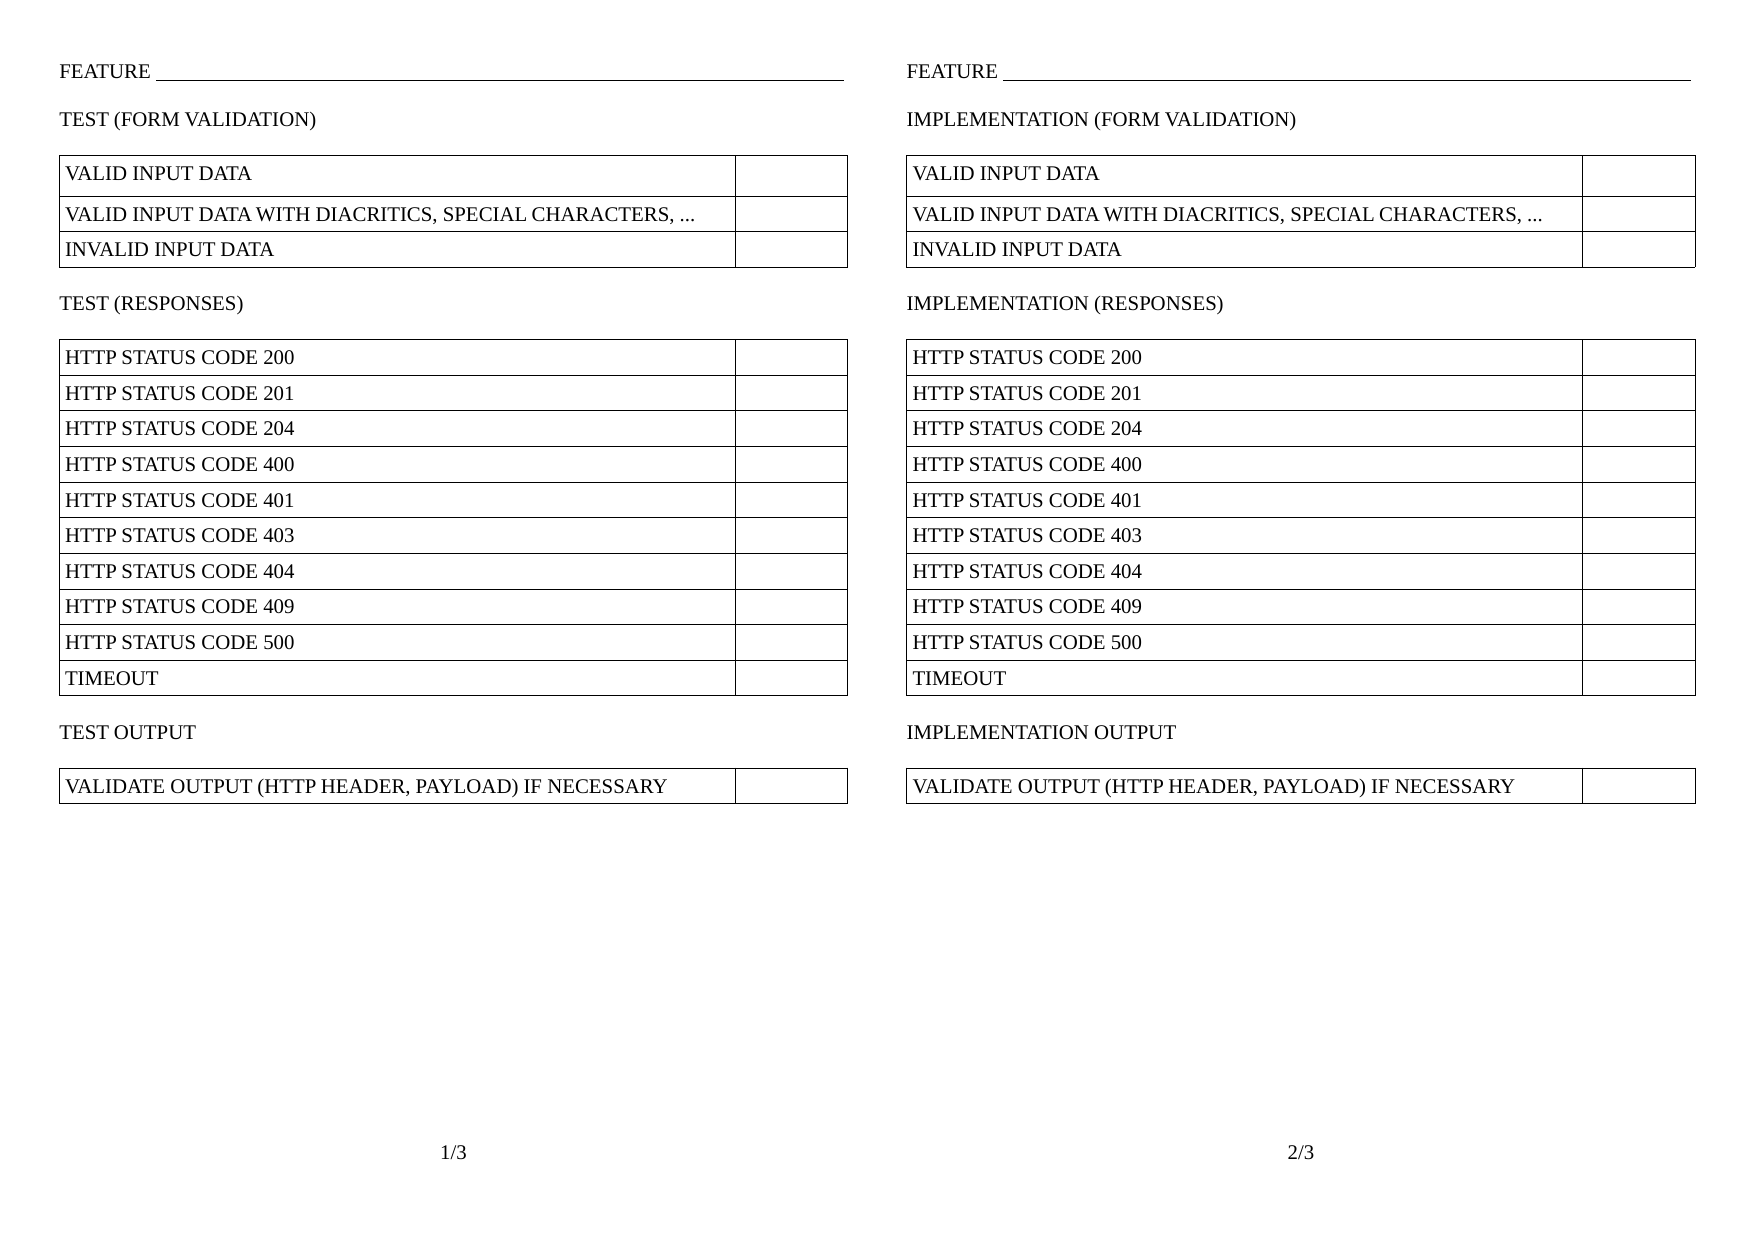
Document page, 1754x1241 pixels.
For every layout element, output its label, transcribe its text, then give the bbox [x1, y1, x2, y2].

text FEATURE [906, 59, 1695, 83]
table_header [1583, 340, 1695, 375]
table_cell [1583, 590, 1695, 624]
text IMPLEMENTATION (RESPONSES) [906, 291, 1695, 315]
text TEST (RESPONSES) [59, 291, 847, 315]
text IMPLEMENTATION OUTPUT [906, 719, 1695, 744]
table_header HTTP STATUS CODE 200 [907, 340, 1582, 375]
table_cell HTTP STATUS CODE 409 [60, 590, 735, 624]
table_cell HTTP STATUS CODE 404 [907, 554, 1582, 588]
table_header VALID INPUT DATA [907, 156, 1582, 196]
text 1/3 [59, 1140, 847, 1164]
text TEST (FORM VALIDATION) [59, 107, 847, 131]
table_cell [736, 554, 847, 588]
table_cell [1583, 661, 1695, 695]
table_header [1583, 769, 1695, 803]
table_cell HTTP STATUS CODE 401 [60, 483, 735, 517]
table_cell [1583, 411, 1695, 446]
table_cell [1583, 447, 1695, 482]
table_cell VALID INPUT DATA WITH DIACRITICS, SPECIAL CHARACTERS, ... [907, 197, 1582, 231]
table_cell [1583, 518, 1695, 553]
table_header [736, 340, 847, 375]
table_header [736, 769, 847, 803]
table_cell VALID INPUT DATA WITH DIACRITICS, SPECIAL CHARACTERS, ... [60, 197, 735, 231]
table_header [1583, 156, 1695, 196]
table_cell [736, 590, 847, 624]
table_cell INVALID INPUT DATA [907, 232, 1582, 267]
table_header VALID INPUT DATA [60, 156, 735, 196]
table_cell [736, 483, 847, 517]
table_cell [736, 197, 847, 231]
table_cell [736, 411, 847, 446]
table_cell HTTP STATUS CODE 204 [907, 411, 1582, 446]
table_cell [736, 376, 847, 410]
table_cell [1583, 376, 1695, 410]
table_cell HTTP STATUS CODE 500 [60, 625, 735, 660]
table_cell [736, 661, 847, 695]
table_cell HTTP STATUS CODE 409 [907, 590, 1582, 624]
table_cell [1583, 232, 1695, 267]
table_cell HTTP STATUS CODE 201 [907, 376, 1582, 410]
table_cell HTTP STATUS CODE 401 [907, 483, 1582, 517]
table_cell HTTP STATUS CODE 403 [60, 518, 735, 553]
table_cell TIMEOUT [60, 661, 735, 695]
text TEST OUTPUT [59, 719, 847, 744]
table_cell HTTP STATUS CODE 204 [60, 411, 735, 446]
table_cell [1583, 625, 1695, 660]
table_cell HTTP STATUS CODE 500 [907, 625, 1582, 660]
table_header HTTP STATUS CODE 200 [60, 340, 735, 375]
table_cell HTTP STATUS CODE 400 [60, 447, 735, 482]
table_cell HTTP STATUS CODE 403 [907, 518, 1582, 553]
table_header VALIDATE OUTPUT (HTTP HEADER, PAYLOAD) IF NECESSARY [60, 769, 735, 803]
table_cell INVALID INPUT DATA [60, 232, 735, 267]
table_cell [736, 518, 847, 553]
table_cell HTTP STATUS CODE 404 [60, 554, 735, 588]
table_cell [736, 447, 847, 482]
table_cell HTTP STATUS CODE 400 [907, 447, 1582, 482]
table_cell HTTP STATUS CODE 201 [60, 376, 735, 410]
text 2/3 [906, 1140, 1695, 1164]
table_header [736, 156, 847, 196]
table_header VALIDATE OUTPUT (HTTP HEADER, PAYLOAD) IF NECESSARY [907, 769, 1582, 803]
table_cell [1583, 483, 1695, 517]
text FEATURE [59, 59, 847, 83]
table_cell [1583, 197, 1695, 231]
table_cell [736, 232, 847, 267]
table_cell [736, 625, 847, 660]
table_cell [1583, 554, 1695, 588]
table_cell TIMEOUT [907, 661, 1582, 695]
text IMPLEMENTATION (FORM VALIDATION) [906, 107, 1695, 131]
